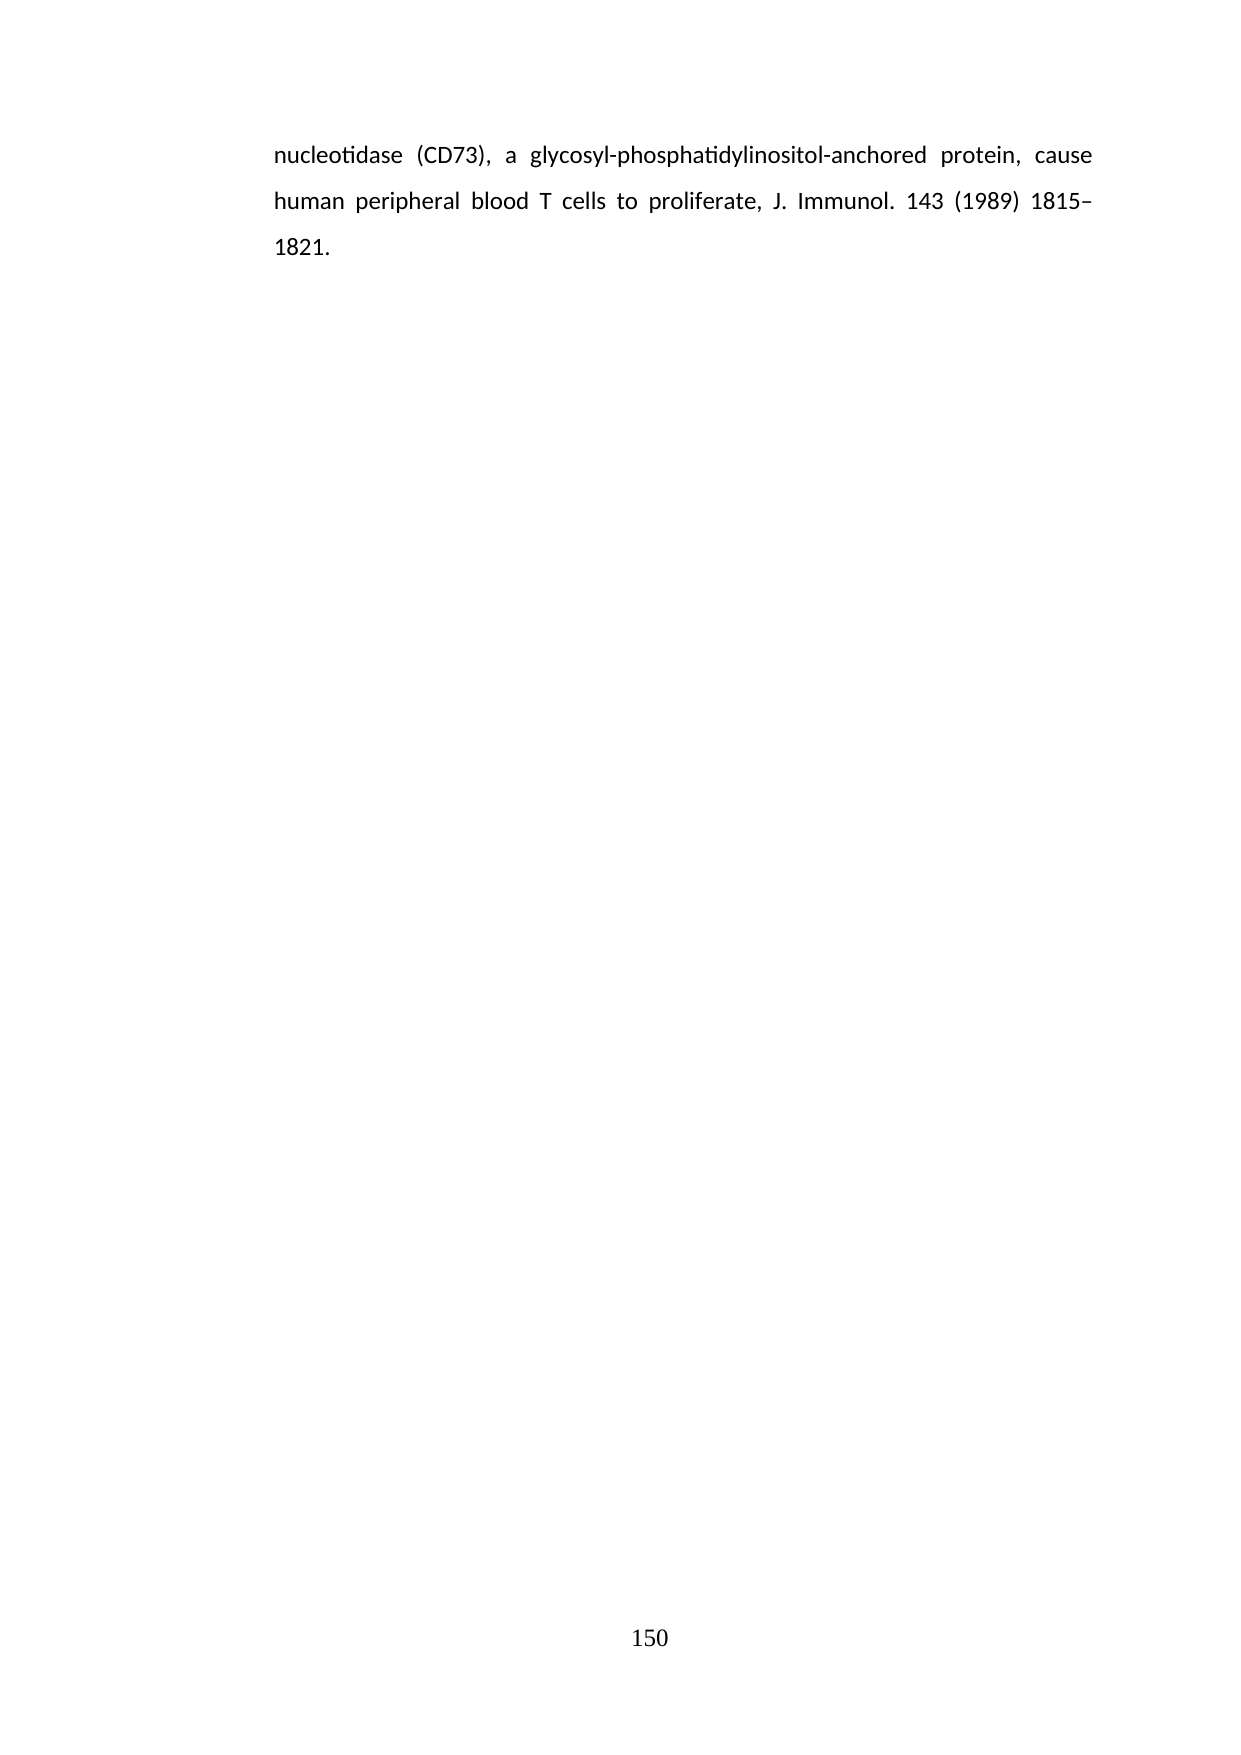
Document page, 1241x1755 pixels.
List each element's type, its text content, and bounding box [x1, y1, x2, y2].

list nucleotidase (CD73), a glycosyl-phosphatidylinositol-anchored protein, cause human peripheral blood T cells to proliferate, J. Immunol. 143 (1989) 1815–1821. [207, 139, 1094, 262]
